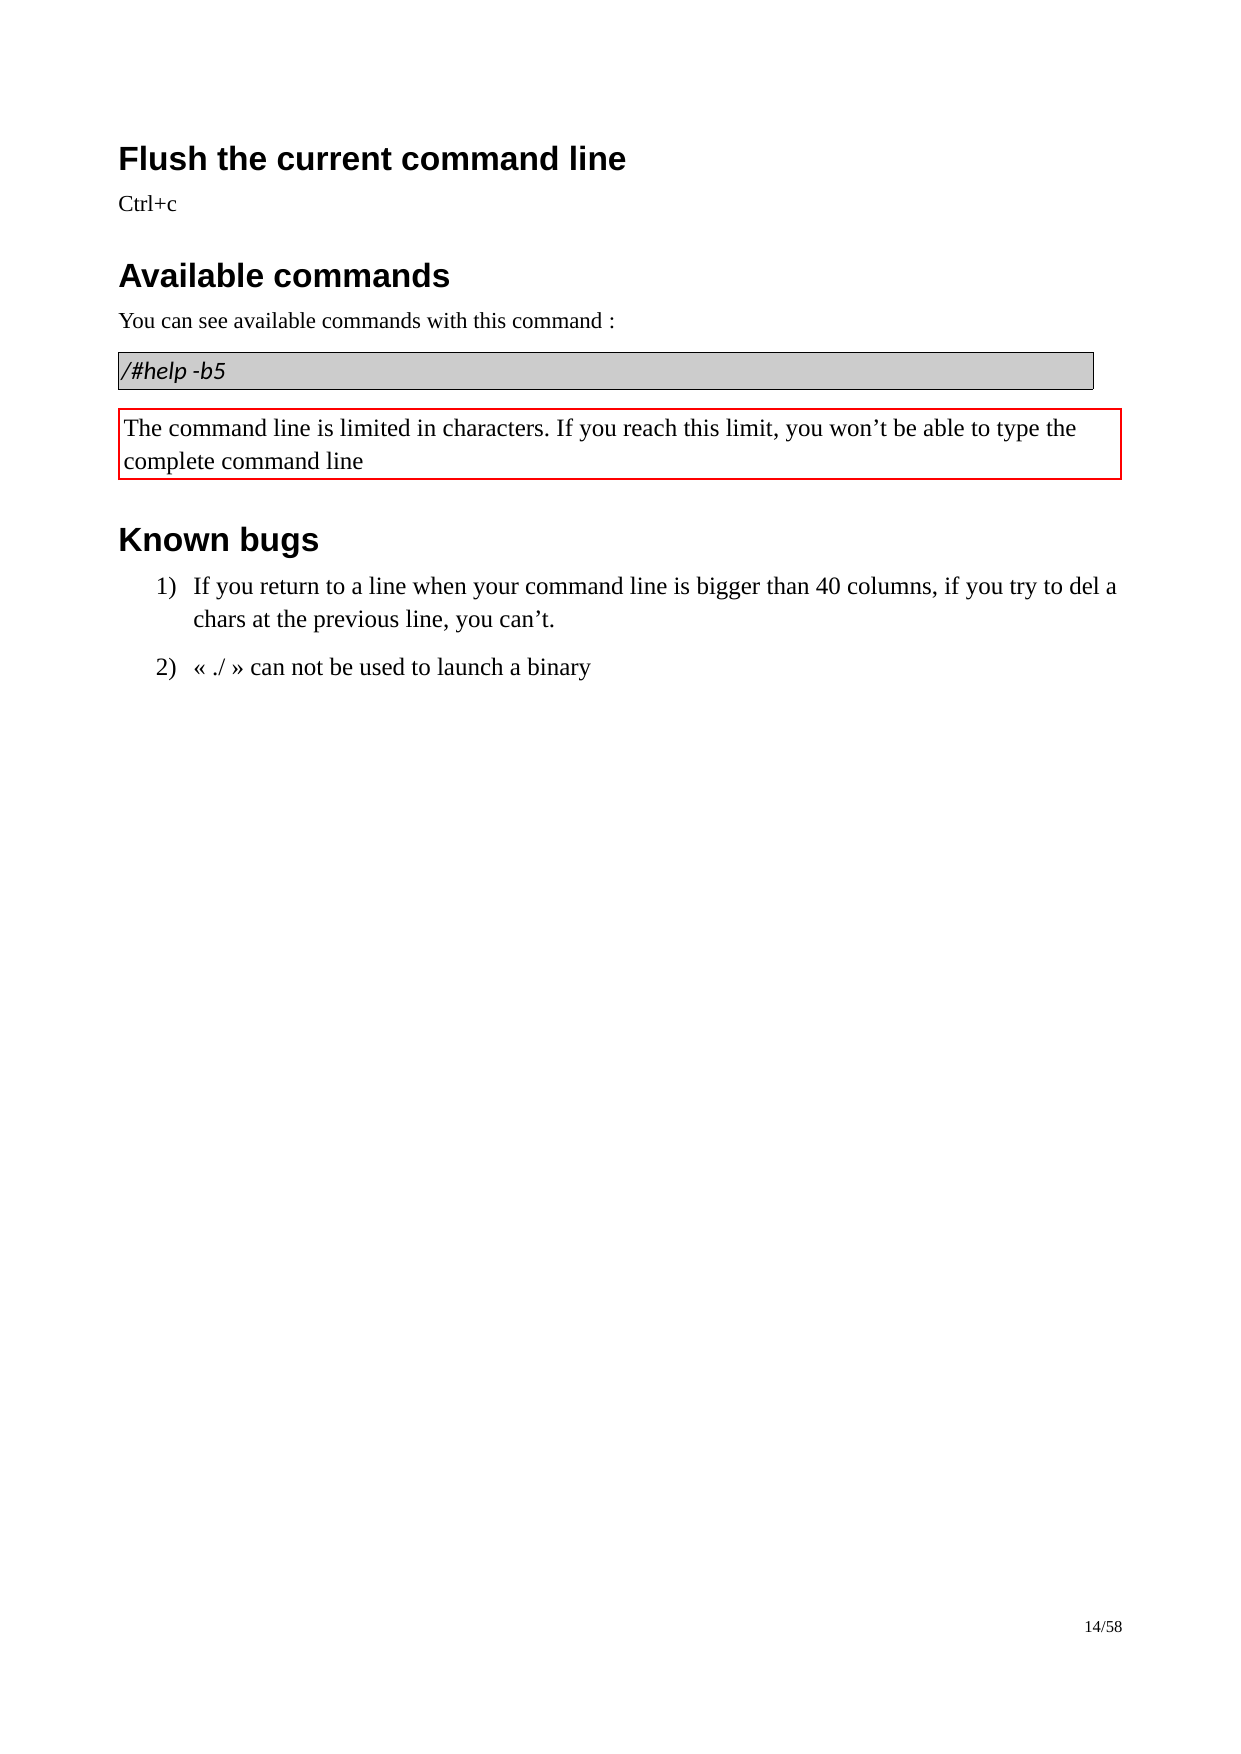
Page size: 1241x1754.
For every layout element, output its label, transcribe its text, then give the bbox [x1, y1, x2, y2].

subtitle Available commands [118, 256, 1122, 294]
subtitle Known bugs [118, 520, 1122, 559]
list « ./ » can not be used to launch a binary [156, 652, 1122, 681]
text Ctrl+c [118, 190, 1122, 216]
subtitle Flush the current command line [118, 139, 1122, 178]
list If you return to a line when your command line is bigger than 40 columns, if you try to del a chars at the previous line, you can’t. [156, 571, 1122, 633]
text The command line is limited in characters. If you reach this limit, you won’t be able to type the complete command line [120, 410, 1120, 478]
text You can see available commands with this command : [118, 307, 1122, 333]
text /#help -b5 [119, 353, 1093, 389]
